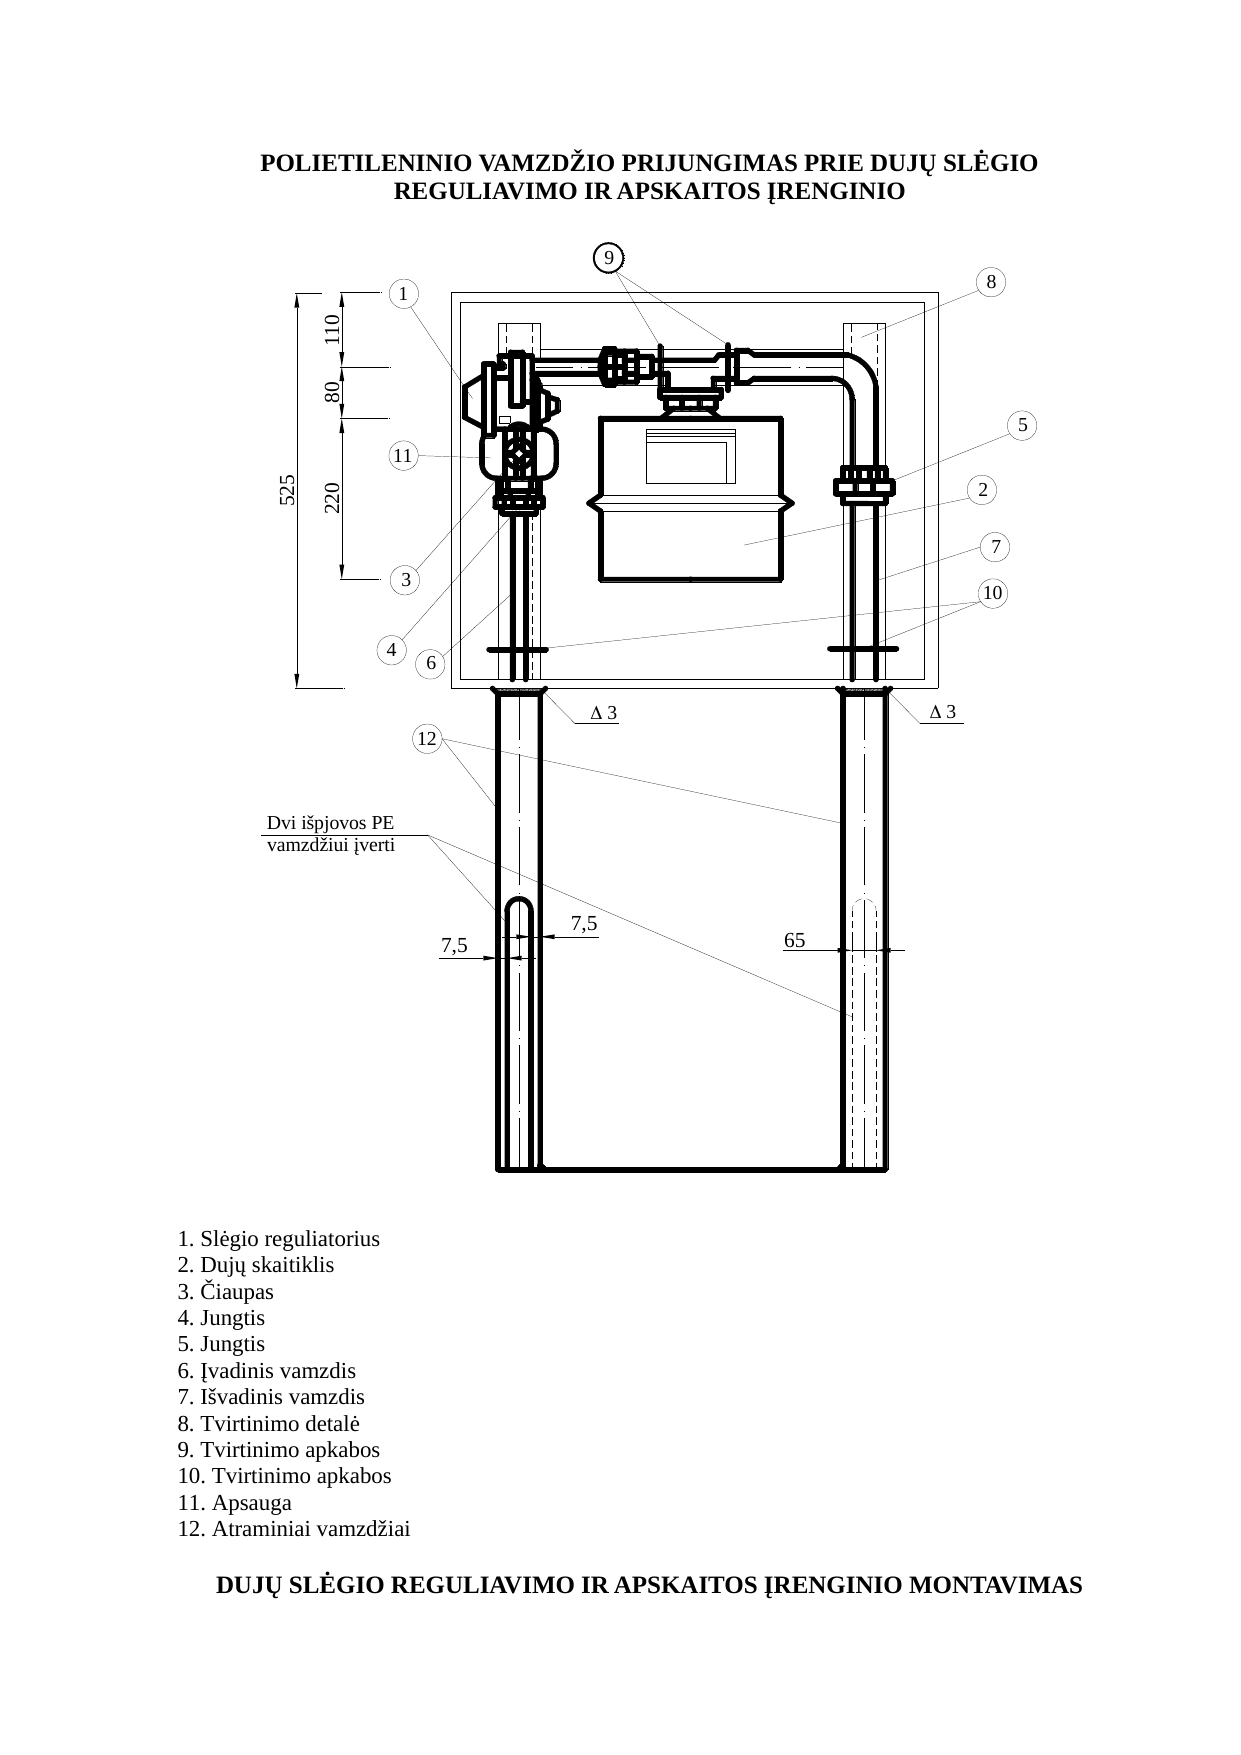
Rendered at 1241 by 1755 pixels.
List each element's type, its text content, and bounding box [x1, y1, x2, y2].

text 4. Jungtis [177, 1304, 1122, 1331]
text Dujų slėgio reguliavimo ir apskaitos įrenginio montavimas [177, 1570, 1122, 1599]
text 9. Tvirtinimo apkabos [177, 1436, 1122, 1462]
text 8. Tvirtinimo detalė [177, 1409, 1122, 1436]
text 2. Dujų skaitiklis [177, 1251, 1122, 1278]
text 1. Slėgio reguliatorius [177, 1225, 1122, 1251]
text 6. Įvadinis vamzdis [177, 1357, 1122, 1383]
text 7. Išvadinis vamzdis [177, 1383, 1122, 1409]
text 10. Tvirtinimo apkabos [177, 1462, 1122, 1489]
text 12. Atraminiai vamzdžiai [177, 1515, 1122, 1541]
text 3. Čiaupas [177, 1278, 1122, 1304]
text Polietileninio vamzdžio prijungimas prie dujų slėgio reguliavimo ir apskaitos įrenginio [177, 148, 1122, 205]
text 11. Apsauga [177, 1489, 1122, 1515]
text 5. Jungtis [177, 1331, 1122, 1357]
